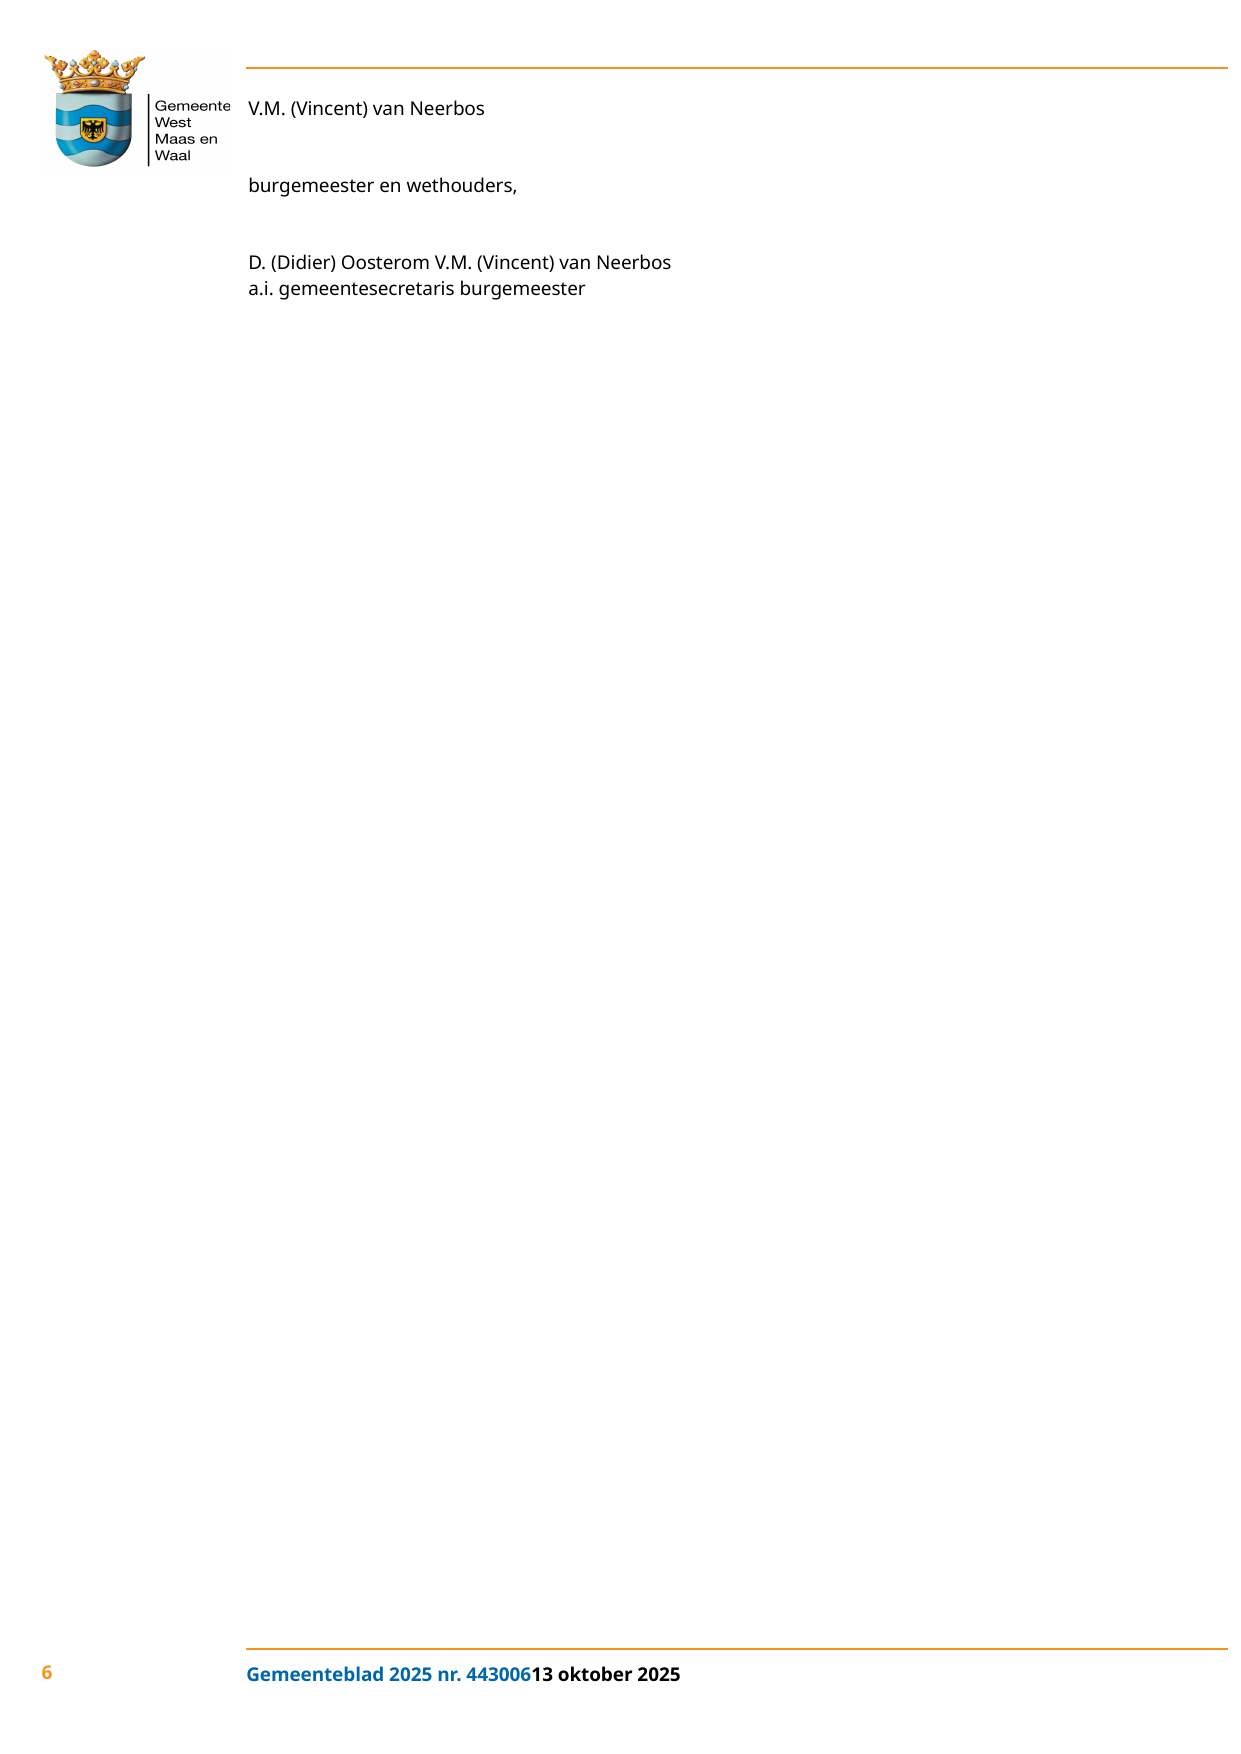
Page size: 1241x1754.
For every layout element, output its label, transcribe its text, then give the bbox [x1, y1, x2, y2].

text D. (Didier) Oosterom V.M. (Vincent) van Neerbos [248, 249, 1152, 275]
text burgemeester en wethouders, [248, 172, 1152, 198]
picture [41, 47, 231, 172]
text V.M. (Vincent) van Neerbos [248, 95, 1152, 121]
text a.i. gemeentesecretaris burgemeester [248, 275, 1152, 301]
